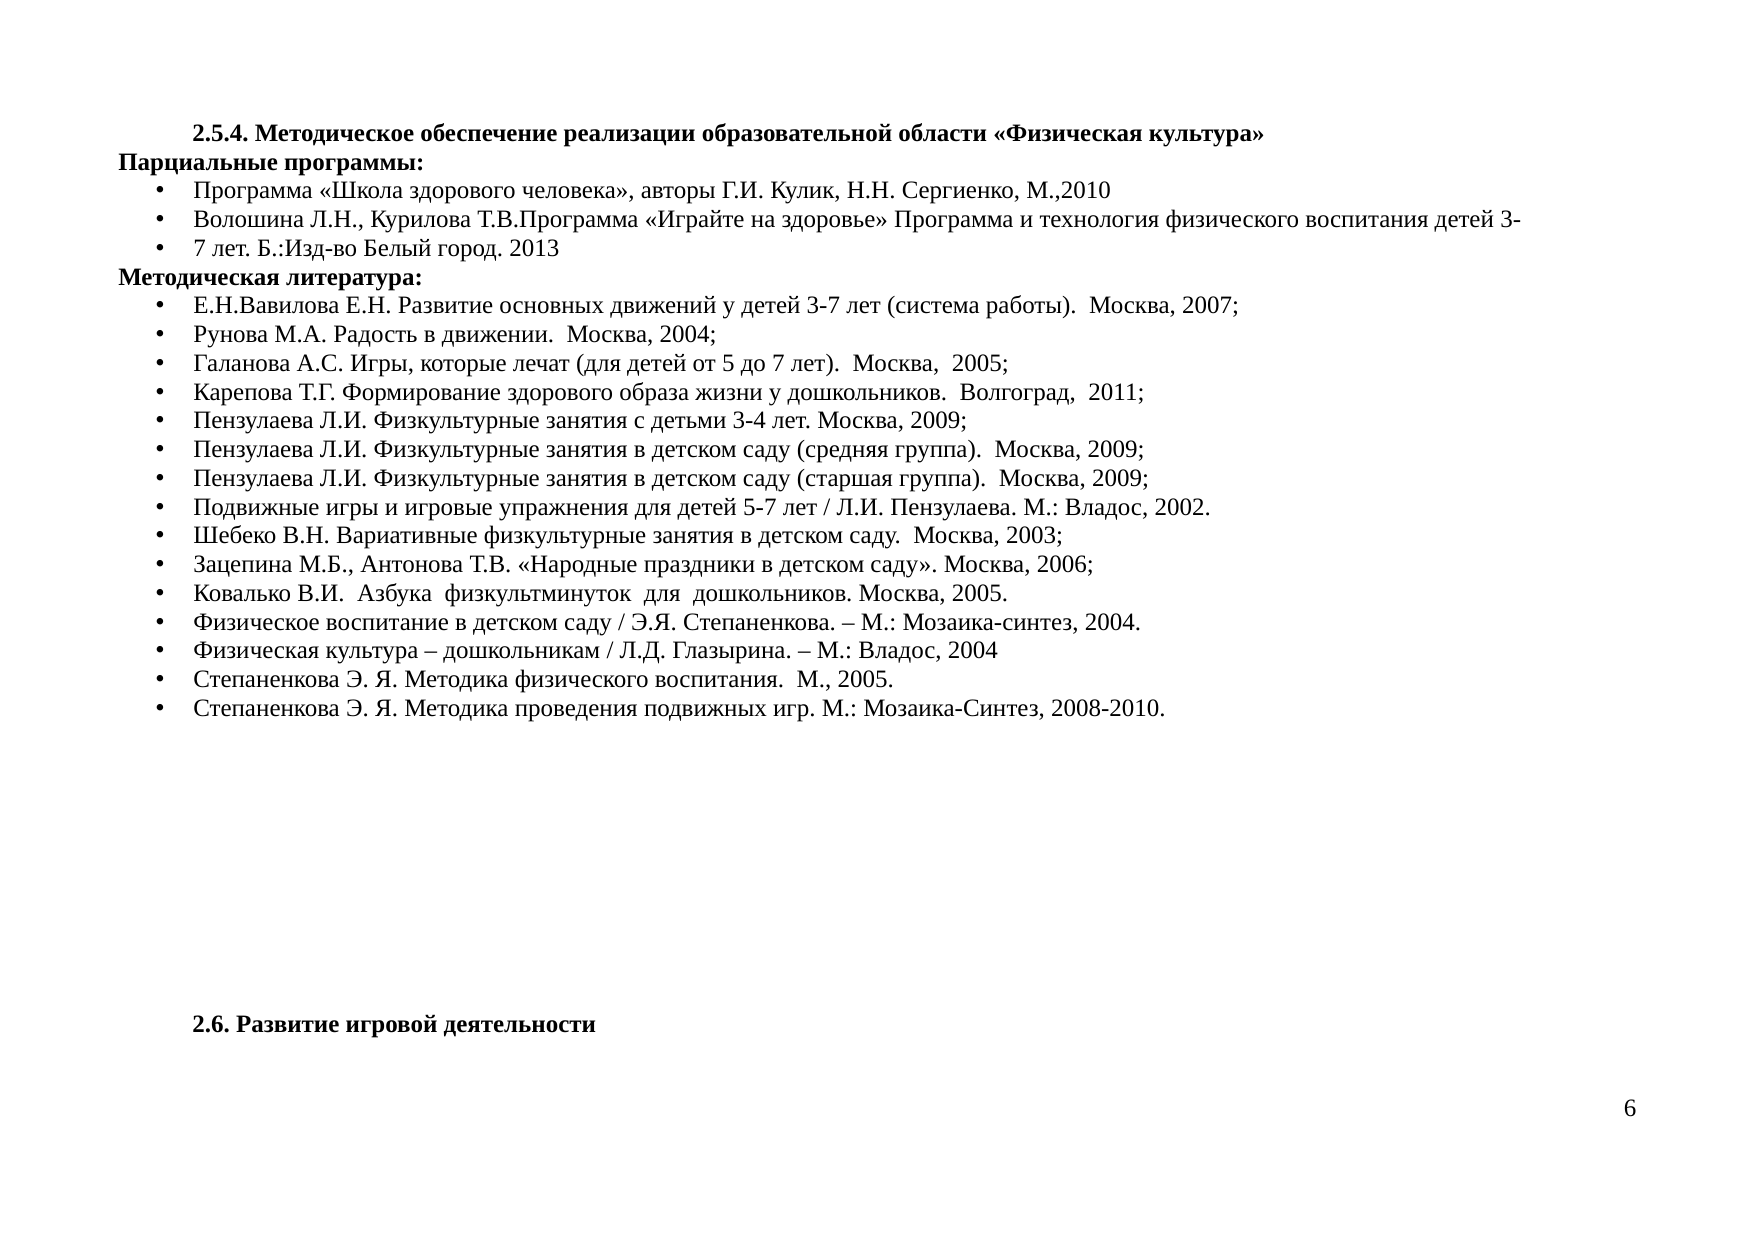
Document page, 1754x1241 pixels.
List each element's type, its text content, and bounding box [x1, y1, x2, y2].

list Ковалько В.И. Азбука физкультминуток для дошкольников. Москва, 2005. [156, 578, 1636, 607]
list Подвижные игры и игровые упражнения для детей 5-7 лет / Л.И. Пензулаева. М.: Владос, 2002. [156, 492, 1636, 521]
text 2.6. Развитие игровой деятельности [118, 1009, 1636, 1038]
list Степаненкова Э. Я. Методика проведения подвижных игр. М.: Мозаика-Синтез, 2008-2010. [156, 693, 1636, 722]
list Зацепина М.Б., Антонова Т.В. «Народные праздники в детском саду». Москва, 2006; [156, 549, 1636, 578]
list Галанова А.С. Игры, которые лечат (для детей от 5 до 7 лет). Москва, 2005; [156, 348, 1636, 377]
list Карепова Т.Г. Формирование здорового образа жизни у дошкольников. Волгоград, 2011; [156, 377, 1636, 406]
list Пензулаева Л.И. Физкультурные занятия в детском саду (средняя группа). Москва, 2009; [156, 434, 1636, 463]
list 7 лет. Б.:Изд-во Белый город. 2013 [156, 233, 1636, 262]
list Пензулаева Л.И. Физкультурные занятия в детском саду (старшая группа). Москва, 2009; [156, 463, 1636, 492]
list Программа «Школа здорового человека», авторы Г.И. Кулик, Н.Н. Сергиенко, М.,2010 [156, 176, 1636, 204]
list Шебеко В.Н. Вариативные физкультурные занятия в детском саду. Москва, 2003; [156, 521, 1636, 549]
list Парциальные программы: [118, 147, 1636, 176]
list Методическая литература: [118, 262, 1636, 291]
list Рунова М.А. Радость в движении. Москва, 2004; [156, 319, 1636, 348]
list Волошина Л.Н., Курилова Т.В.Программа «Играйте на здоровье» Программа и технология физического воспитания детей 3- [156, 204, 1636, 233]
list Е.Н.Вавилова Е.Н. Развитие основных движений у детей 3-7 лет (система работы). Москва, 2007; [156, 291, 1636, 319]
list Пензулаева Л.И. Физкультурные занятия с детьми 3-4 лет. Москва, 2009; [156, 406, 1636, 434]
list Степаненкова Э. Я. Методика физического воспитания. М., 2005. [156, 664, 1636, 693]
list Физическое воспитание в детском саду / Э.Я. Степаненкова. – М.: Мозаика-синтез, 2004. [156, 607, 1636, 636]
list Физическая культура – дошкольникам / Л.Д. Глазырина. – М.: Владос, 2004 [156, 636, 1636, 664]
list 2.5.4. Методическое обеспечение реализации образовательной области «Физическая культура» [118, 118, 1636, 147]
